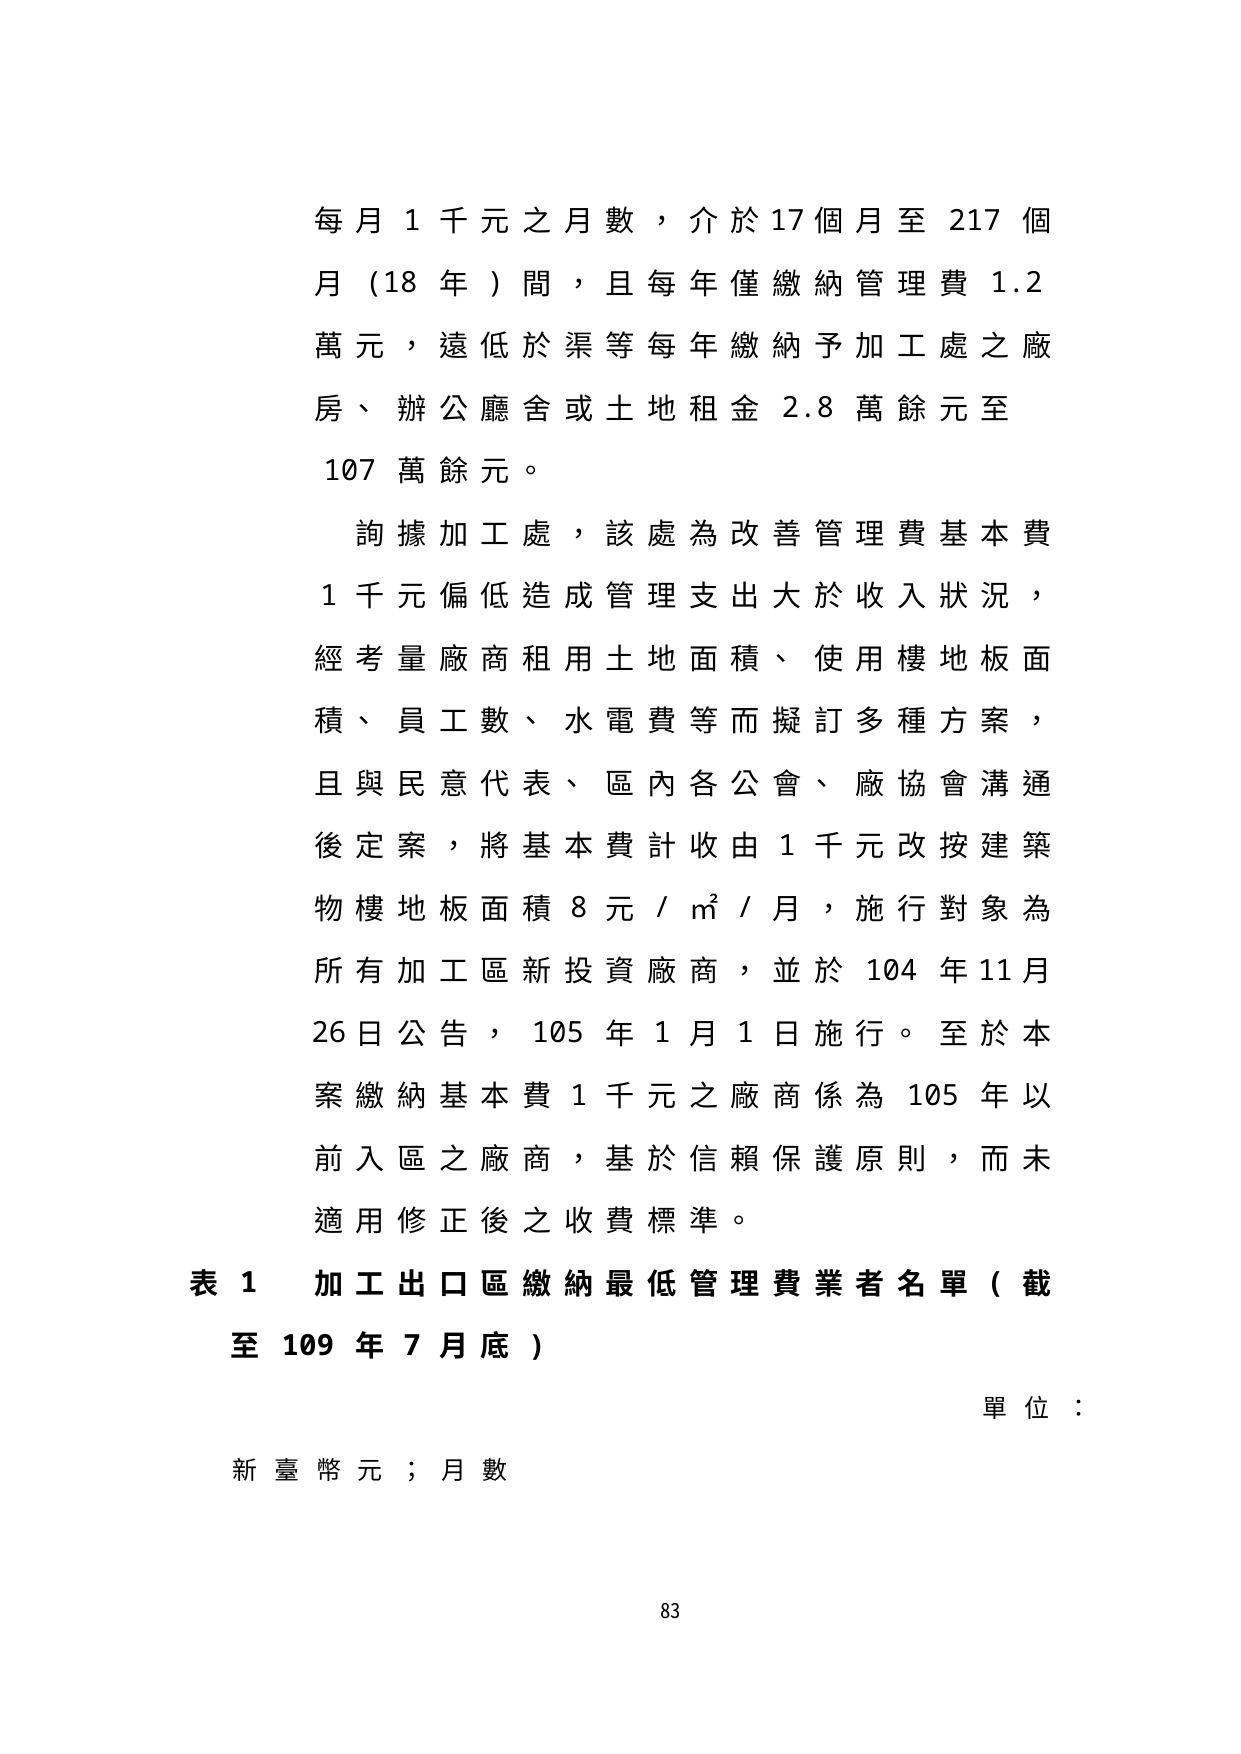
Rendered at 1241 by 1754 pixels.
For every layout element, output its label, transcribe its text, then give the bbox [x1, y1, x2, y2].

text 每月1千元之月數，介於17個月至217個月(18年)間，且每年僅繳納管理費1.2萬元，遠低於渠等每年繳納予加工處之廠房、辦公廳舍或土地租金2.8萬餘元至107萬餘元。 [271, 177, 1058, 490]
text 詢據加工處，該處為改善管理費基本費1千元偏低造成管理支出大於收入狀況，經考量廠商租用土地面積、使用樓地板面積、員工數、水電費等而擬訂多種方案，且與民意代表、區內各公會、廠協會溝通後定案，將基本費計收由1千元改按建築物樓地板面積8元/㎡/月，施行對象為所有加工區新投資廠商，並於104年11月26日公告，105年1月1日施行。至於本案繳納基本費1千元之廠商係為105年以前入區之廠商，基於信賴保護原則，而未適用修正後之收費標準。 [271, 490, 1058, 1240]
text 表1 加工出口區繳納最低管理費業者名單(截至109年7月底) [183, 1240, 1058, 1365]
text 單位：新臺幣元；月數 [183, 1365, 1058, 1490]
